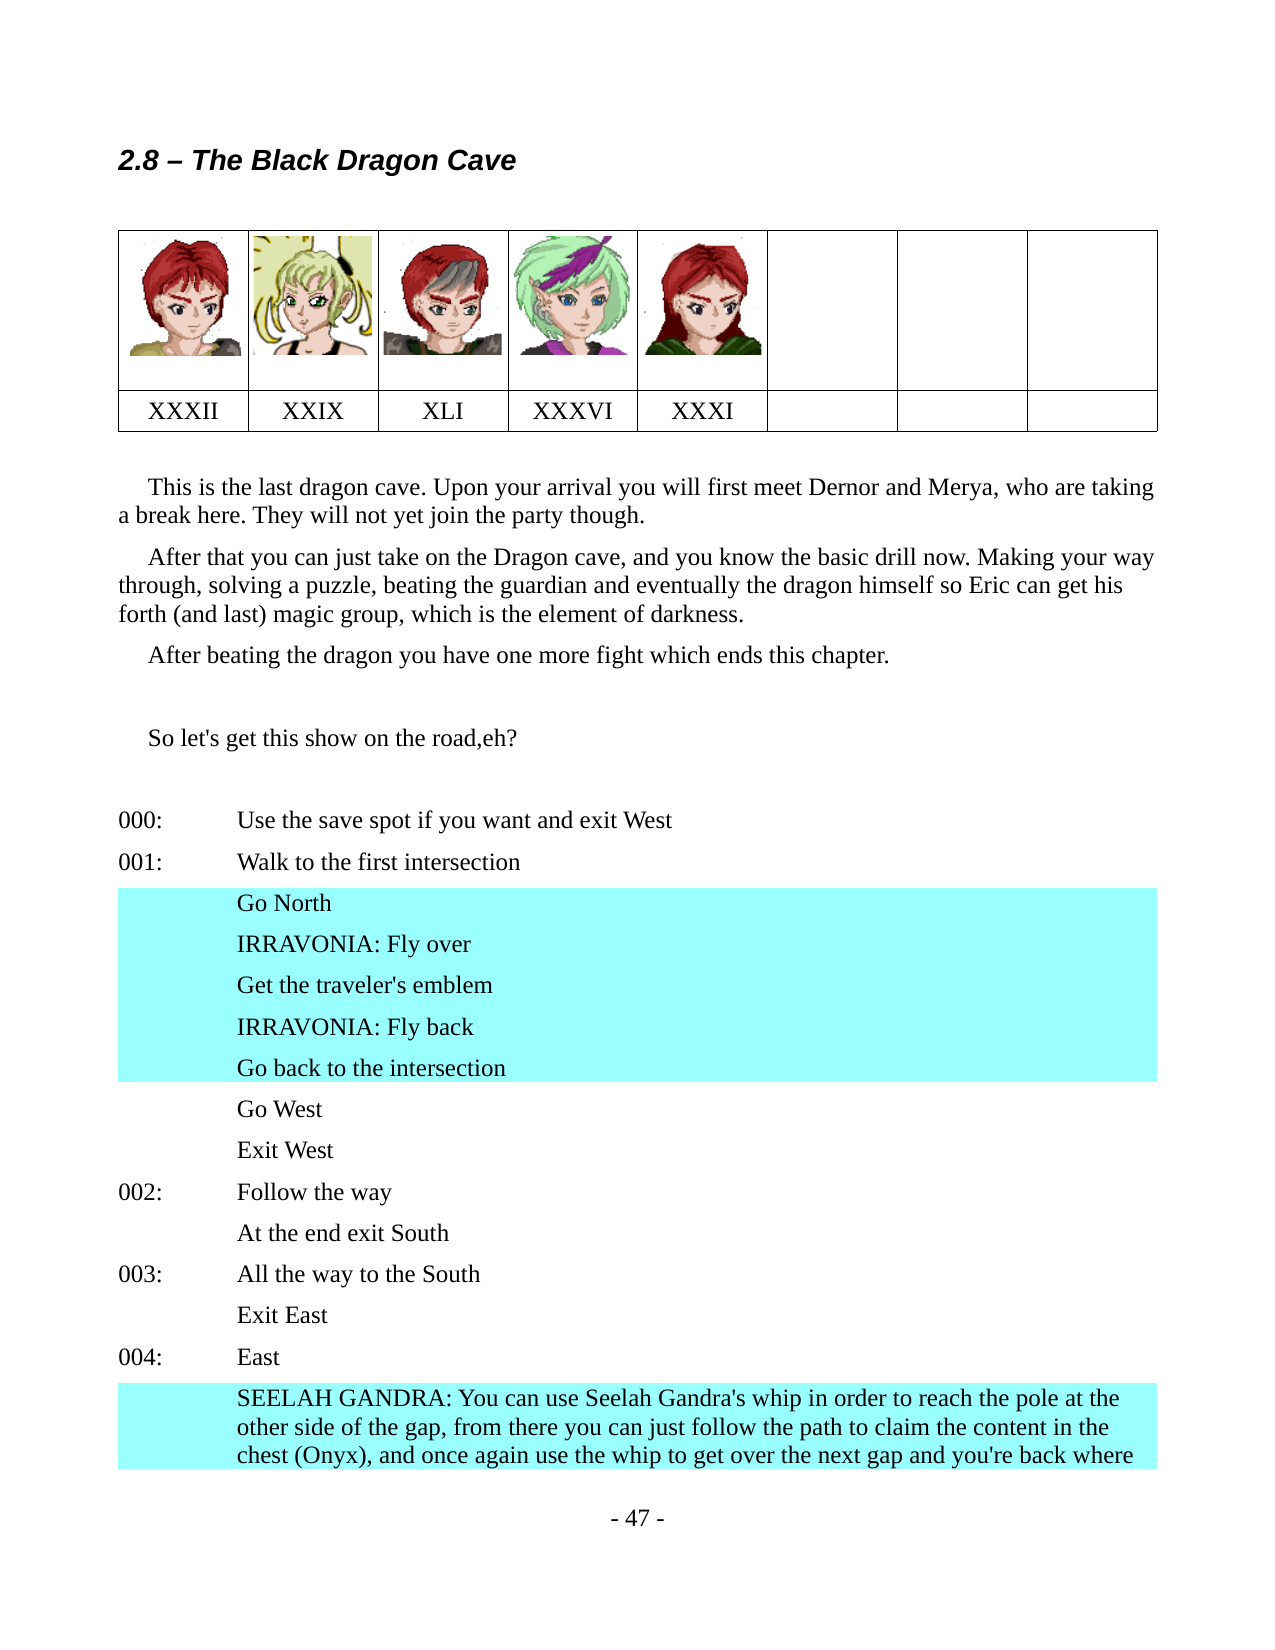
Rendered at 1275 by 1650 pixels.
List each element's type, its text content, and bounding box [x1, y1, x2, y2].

table_header [509, 231, 637, 354]
table_header [898, 231, 1027, 390]
text SEELAH GANDRA: You can use Seelah Gandra's whip in order to reach the pole at the other side of the gap, from there you can just follow the path to claim the content in the chest (Onyx), and once again use the whip to get over the next gap and you're back where [118, 1383, 1157, 1469]
picture [124, 236, 242, 356]
table_header [768, 231, 897, 390]
table_cell XXIX [249, 391, 378, 431]
table_cell XXXI [638, 391, 767, 431]
table_header [249, 231, 378, 354]
text 001: Walk to the first intersection [118, 847, 1157, 876]
text At the end exit South [118, 1218, 1157, 1247]
picture [513, 236, 632, 355]
table_header [509, 355, 637, 390]
text Get the traveler's emblem [118, 971, 1157, 999]
table_header [379, 231, 508, 354]
table_cell XXXII [119, 391, 248, 431]
table_header [638, 231, 767, 390]
table_cell XLI [379, 391, 508, 431]
table_cell [898, 391, 1027, 431]
table_cell [768, 391, 897, 431]
table_header [1028, 231, 1157, 390]
subtitle 2.8 – The Black Dragon Cave [118, 143, 1157, 177]
picture [383, 236, 502, 355]
text Go North [118, 888, 1157, 917]
text 000: Use the save spot if you want and exit West [118, 806, 1157, 834]
picture [253, 236, 372, 355]
text 003: All the way to the South [118, 1259, 1157, 1288]
table_header [379, 355, 508, 390]
table_header [249, 355, 378, 390]
text Exit East [118, 1301, 1157, 1329]
table_cell [1028, 391, 1157, 431]
text 004: East [118, 1342, 1157, 1371]
text After that you can just take on the Dragon cave, and you know the basic drill now. Making your way through, solving a puzzle, beating the guardian and eventually the dragon himself so Eric can get his forth (and last) magic group, which is the element of darkness. [118, 542, 1157, 628]
text 002: Follow the way [118, 1177, 1157, 1206]
text IRRAVONIA: Fly back [118, 1012, 1157, 1041]
text This is the last dragon cave. Upon your arrival you will first meet Dernor and Merya, who are taking a break here. They will not yet join the party though. [118, 472, 1157, 529]
text IRRAVONIA: Fly over [118, 929, 1157, 958]
table_cell XXXVI [509, 391, 637, 431]
text Exit West [118, 1136, 1157, 1164]
text Go back to the intersection [118, 1053, 1157, 1082]
text Go West [118, 1094, 1157, 1123]
table_header [119, 231, 248, 390]
text After beating the dragon you have one more fight which ends this chapter. [118, 641, 1157, 669]
picture [643, 236, 762, 355]
text So let's get this show on the road,eh? [118, 723, 1157, 752]
